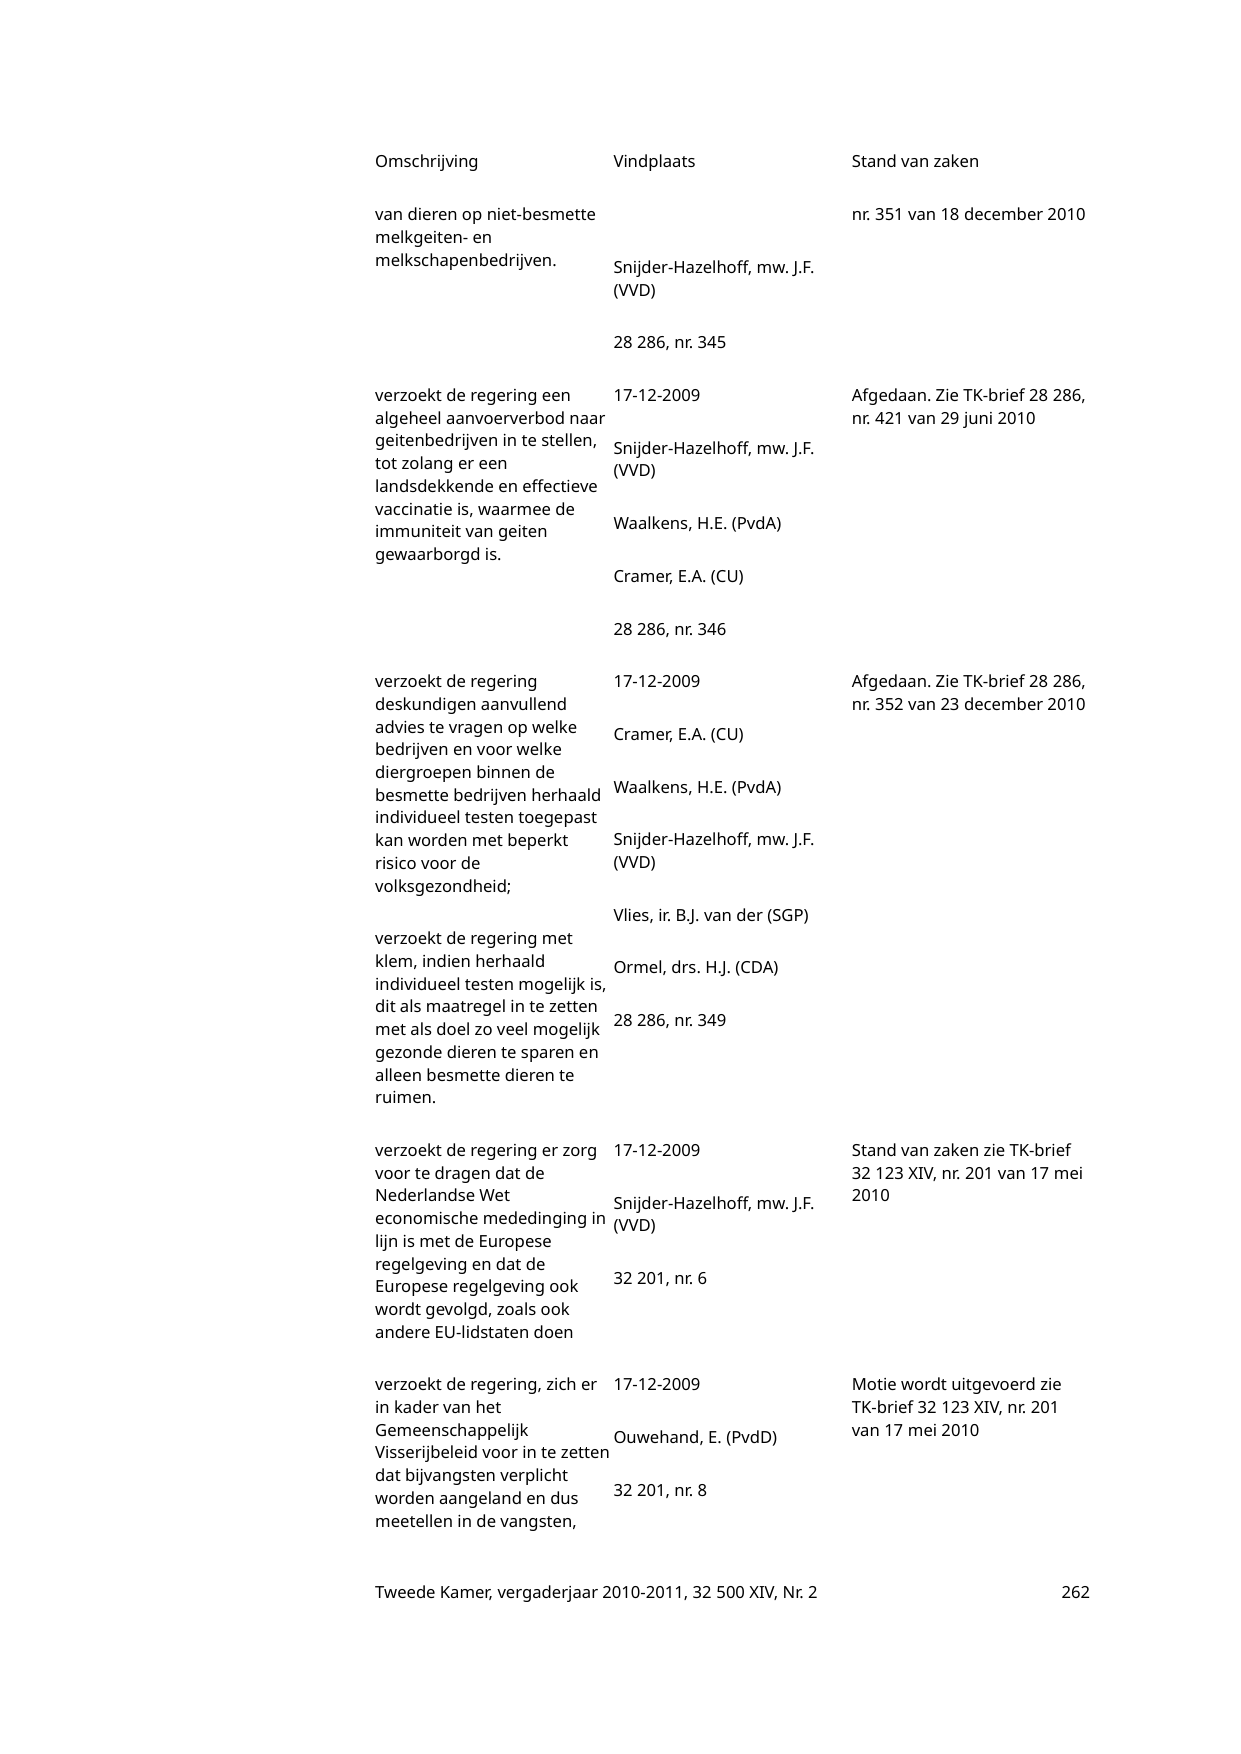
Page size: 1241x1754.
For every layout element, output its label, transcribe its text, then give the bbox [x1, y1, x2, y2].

table_cell 17-12-2009 Snijder-Hazelhoff, mw. J.F. (VVD) Waalkens, H.E. (PvdA) Cramer, E.A. (CU) 28 286, nr. 346 [613, 384, 852, 670]
table_header Stand van zaken [852, 150, 1090, 203]
table_cell verzoekt de regering er zorg voor te dragen dat de Nederlandse Wet economische mededinging in lijn is met de Europese regelgeving en dat de Europese regelgeving ook wordt gevolgd, zoals ook andere EU-lidstaten doen [375, 1139, 613, 1373]
table_cell Stand van zaken zie TK-brief 32 123 XIV, nr. 201 van 17 mei 2010 [852, 1139, 1090, 1373]
table_cell nr. 351 van 18 december 2010 [852, 203, 1090, 383]
table_cell Afgedaan. Zie TK-brief 28 286, nr. 421 van 29 juni 2010 [852, 384, 1090, 670]
table_cell Snijder-Hazelhoff, mw. J.F. (VVD) 28 286, nr. 345 [613, 203, 852, 383]
table_cell verzoekt de regering deskundigen aanvullend advies te vragen op welke bedrijven en voor welke diergroepen binnen de besmette bedrijven herhaald individueel testen toegepast kan worden met beperkt risico voor de volksgezondheid; verzoekt de regering met klem, indien herhaald individueel testen mogelijk is, dit als maatregel in te zetten met als doel zo veel mogelijk gezonde dieren te sparen en alleen besmette dieren te ruimen. [375, 670, 613, 1138]
table_cell 17-12-2009 Cramer, E.A. (CU) Waalkens, H.E. (PvdA) Snijder-Hazelhoff, mw. J.F. (VVD) Vlies, ir. B.J. van der (SGP) Ormel, drs. H.J. (CDA) 28 286, nr. 349 [613, 670, 852, 1138]
table_cell van dieren op niet-besmette melkgeiten- en melkschapenbedrijven. [375, 203, 613, 383]
table_cell 17-12-2009 Ouwehand, E. (PvdD) 32 201, nr. 8 [613, 1373, 852, 1562]
table_cell verzoekt de regering, zich er in kader van het Gemeenschappelijk Visserijbeleid voor in te zetten dat bijvangsten verplicht worden aangeland en dus meetellen in de vangsten, [375, 1373, 613, 1562]
table_cell 17-12-2009 Snijder-Hazelhoff, mw. J.F. (VVD) 32 201, nr. 6 [613, 1139, 852, 1373]
table_cell Afgedaan. Zie TK-brief 28 286, nr. 352 van 23 december 2010 [852, 670, 1090, 1138]
table_cell Motie wordt uitgevoerd zie TK-brief 32 123 XIV, nr. 201 van 17 mei 2010 [852, 1373, 1090, 1562]
table_header Omschrijving [375, 150, 613, 203]
table_header Vindplaats [613, 150, 852, 203]
table_cell verzoekt de regering een algeheel aanvoerverbod naar geitenbedrijven in te stellen, tot zolang er een landsdekkende en effectieve vaccinatie is, waarmee de immuniteit van geiten gewaarborgd is. [375, 384, 613, 670]
